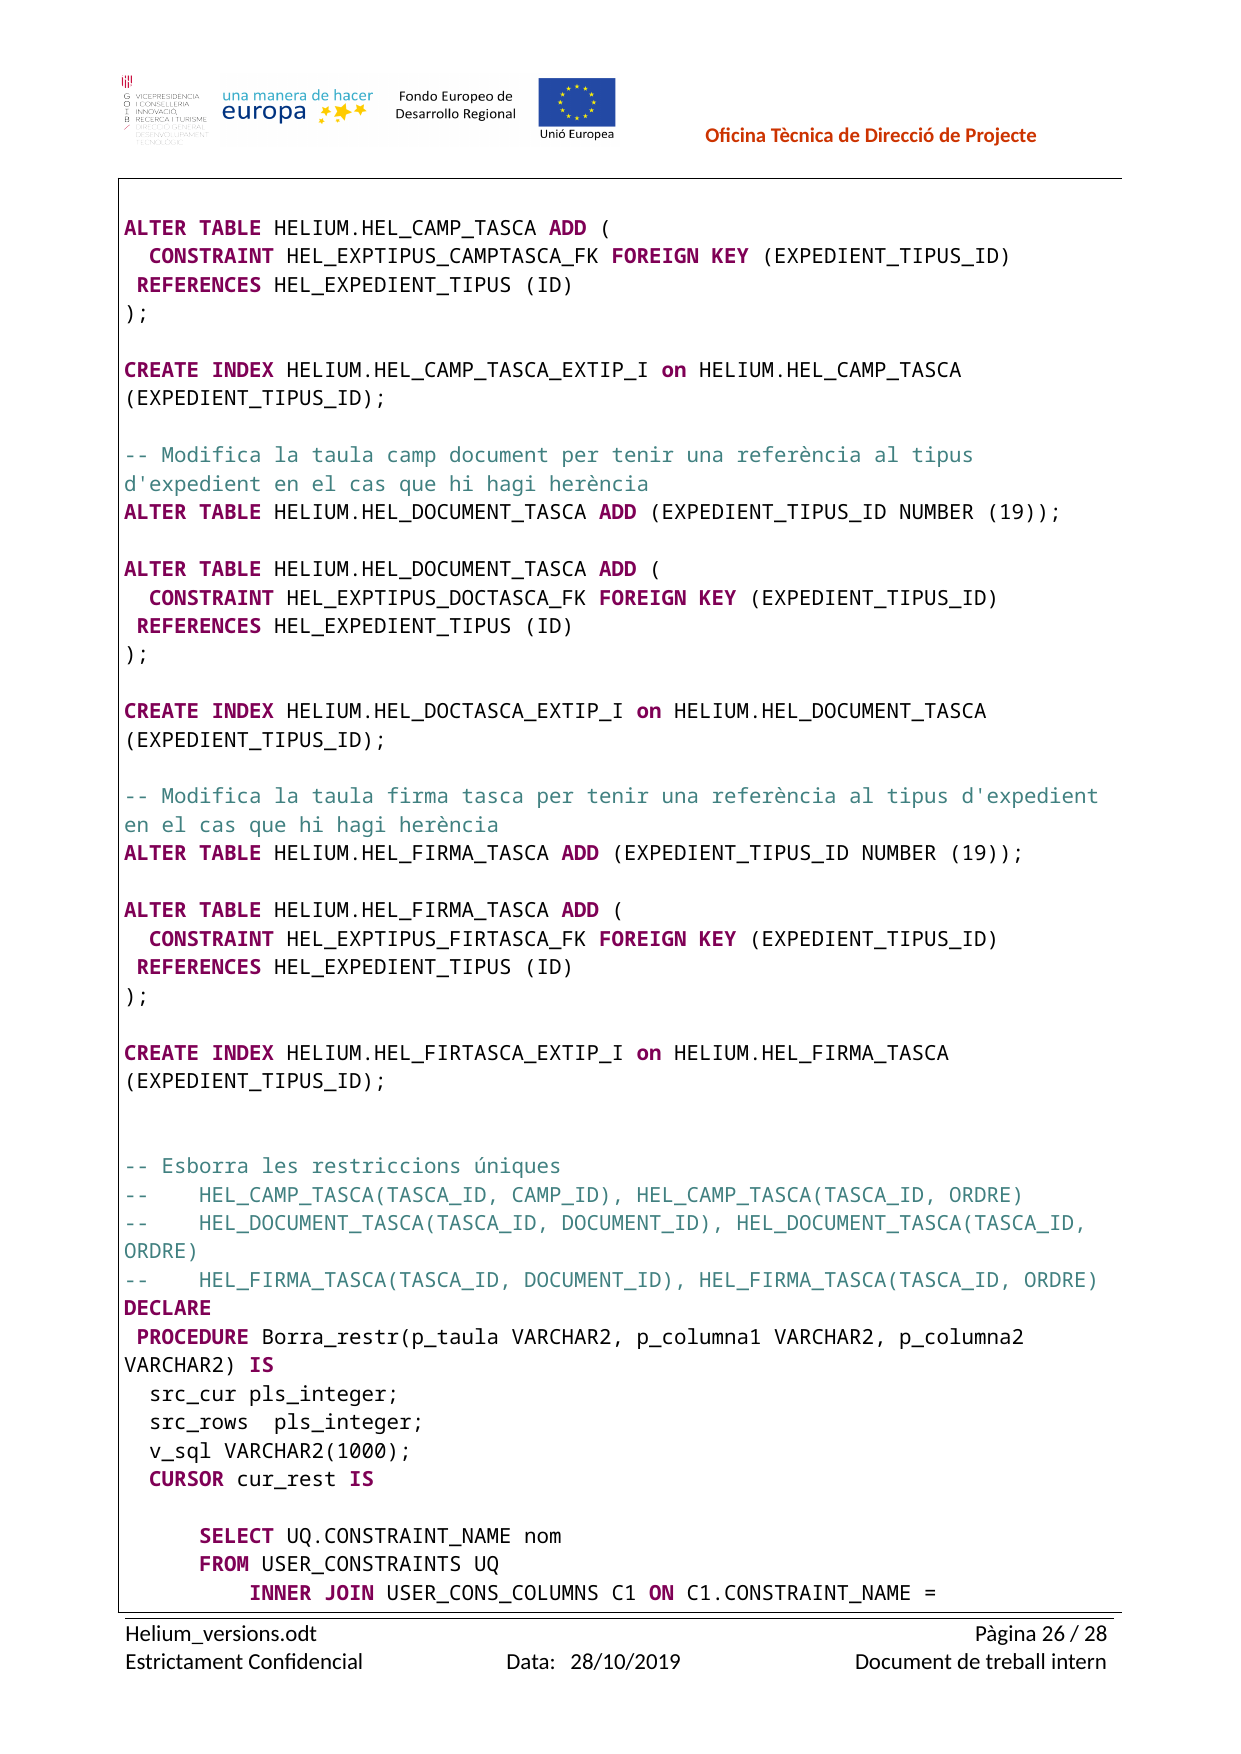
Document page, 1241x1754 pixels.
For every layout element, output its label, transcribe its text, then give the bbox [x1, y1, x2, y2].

picture [118, 73, 213, 147]
table_header ALTER TABLE HELIUM.HEL_CAMP_TASCA ADD ( CONSTRAINT HEL_EXPTIPUS_CAMPTASCA_FK FOREIGN KEY (EXPEDIENT_TIPUS_ID) REFERENCES HEL_EXPEDIENT_TIPUS (ID) ); CREATE INDEX HELIUM.HEL_CAMP_TASCA_EXTIP_I on HELIUM.HEL_CAMP_TASCA (EXPEDIENT_TIPUS_ID); -- Modifica la taula camp document per tenir una referència al tipus d'expedient en el cas que hi hagi herència ALTER TABLE HELIUM.HEL_DOCUMENT_TASCA ADD (EXPEDIENT_TIPUS_ID NUMBER (19)); ALTER TABLE HELIUM.HEL_DOCUMENT_TASCA ADD ( CONSTRAINT HEL_EXPTIPUS_DOCTASCA_FK FOREIGN KEY (EXPEDIENT_TIPUS_ID) REFERENCES HEL_EXPEDIENT_TIPUS (ID) ); CREATE INDEX HELIUM.HEL_DOCTASCA_EXTIP_I on HELIUM.HEL_DOCUMENT_TASCA (EXPEDIENT_TIPUS_ID); -- Modifica la taula firma tasca per tenir una referència al tipus d'expedient en el cas que hi hagi herència ALTER TABLE HELIUM.HEL_FIRMA_TASCA ADD (EXPEDIENT_TIPUS_ID NUMBER (19)); ALTER TABLE HELIUM.HEL_FIRMA_TASCA ADD ( CONSTRAINT HEL_EXPTIPUS_FIRTASCA_FK FOREIGN KEY (EXPEDIENT_TIPUS_ID) REFERENCES HEL_EXPEDIENT_TIPUS (ID) ); CREATE INDEX HELIUM.HEL_FIRTASCA_EXTIP_I on HELIUM.HEL_FIRMA_TASCA (EXPEDIENT_TIPUS_ID); -- Esborra les restriccions úniques -- HEL_CAMP_TASCA(TASCA_ID, CAMP_ID), HEL_CAMP_TASCA(TASCA_ID, ORDRE) -- HEL_DOCUMENT_TASCA(TASCA_ID, DOCUMENT_ID), HEL_DOCUMENT_TASCA(TASCA_ID, ORDRE) -- HEL_FIRMA_TASCA(TASCA_ID, DOCUMENT_ID), HEL_FIRMA_TASCA(TASCA_ID, ORDRE) DECLARE PROCEDURE Borra_restr(p_taula VARCHAR2, p_columna1 VARCHAR2, p_columna2 VARCHAR2) IS src_cur pls_integer; src_rows pls_integer; v_sql VARCHAR2(1000); CURSOR cur_rest IS SELECT UQ.CONSTRAINT_NAME nom FROM USER_CONSTRAINTS UQ INNER JOIN USER_CONS_COLUMNS C1 ON C1.CONSTRAINT_NAME = [119, 179, 1122, 1612]
picture [219, 73, 621, 147]
